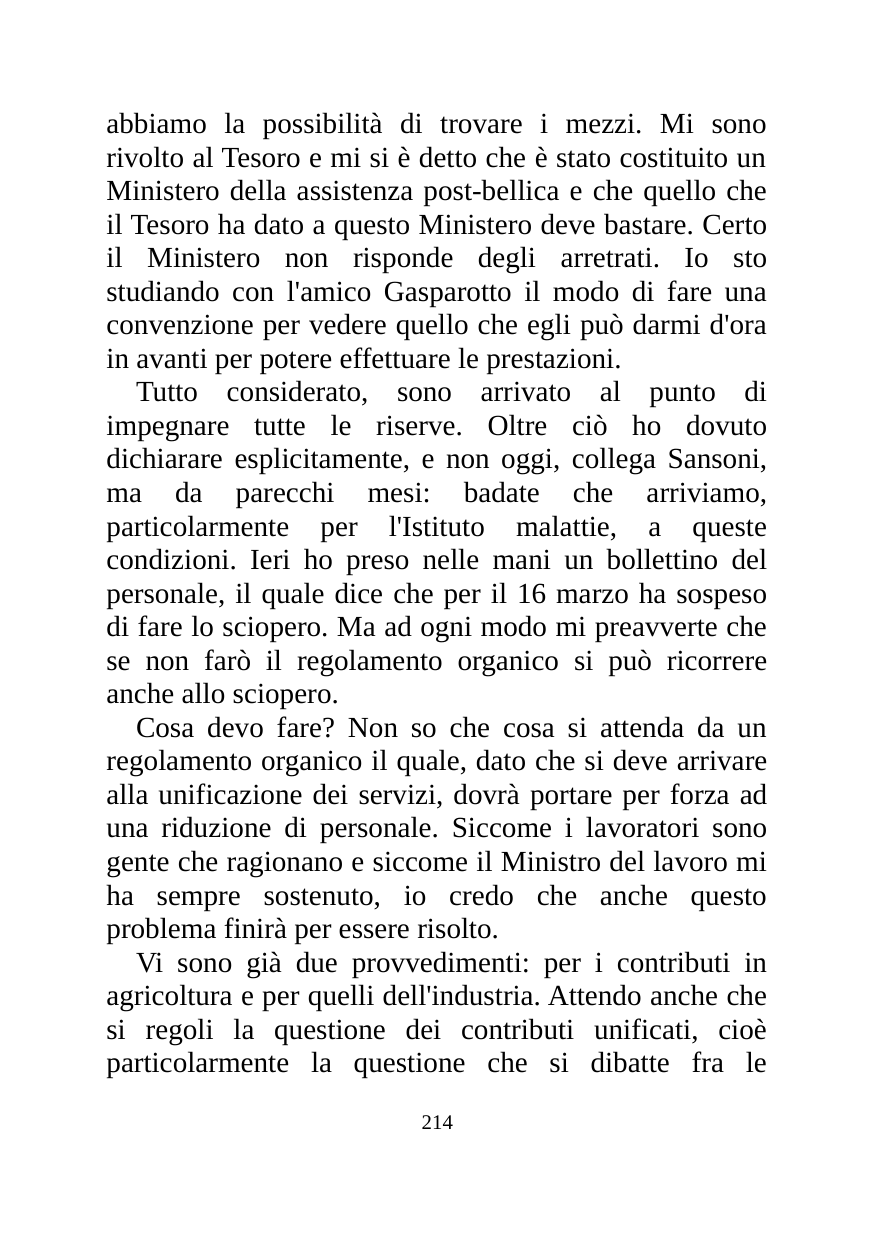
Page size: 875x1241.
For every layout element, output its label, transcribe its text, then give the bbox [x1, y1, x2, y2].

text Tutto considerato, sono arrivato al punto di impegnare tutte le riserve. Oltre ciò ho dovuto dichiarare esplicitamente, e non oggi, collega Sansoni, ma da parecchi mesi: badate che arriviamo, particolarmente per l'Istituto malattie, a queste condizioni. Ieri ho preso nelle mani un bollettino del personale, il quale dice che per il 16 marzo ha sospeso di fare lo sciopero. Ma ad ogni modo mi preavverte che se non farò il regolamento organico si può ricorrere anche allo sciopero. [106, 374, 768, 710]
text Cosa devo fare? Non so che cosa si attenda da un regolamento organico il quale, dato che si deve arrivare alla unificazione dei servizi, dovrà portare per forza ad una riduzione di personale. Siccome i lavoratori sono gente che ragionano e siccome il Ministro del lavoro mi ha sempre sostenuto, io credo che anche questo problema finirà per essere risolto. [106, 710, 768, 945]
text abbiamo la possibilità di trovare i mezzi. Mi sono rivolto al Tesoro e mi si è detto che è stato costituito un Ministero della assistenza post-bellica e che quello che il Tesoro ha dato a questo Ministero deve bastare. Certo il Ministero non risponde degli arretrati. Io sto studiando con l'amico Gasparotto il modo di fare una convenzione per vedere quello che egli può darmi d'ora in avanti per potere effettuare le prestazioni. [106, 106, 768, 374]
text Vi sono già due provvedimenti: per i contributi in agricoltura e per quelli dell'industria. Attendo anche che si regoli la questione dei contributi unificati, cioè particolarmente la questione che si dibatte fra le [106, 945, 768, 1079]
